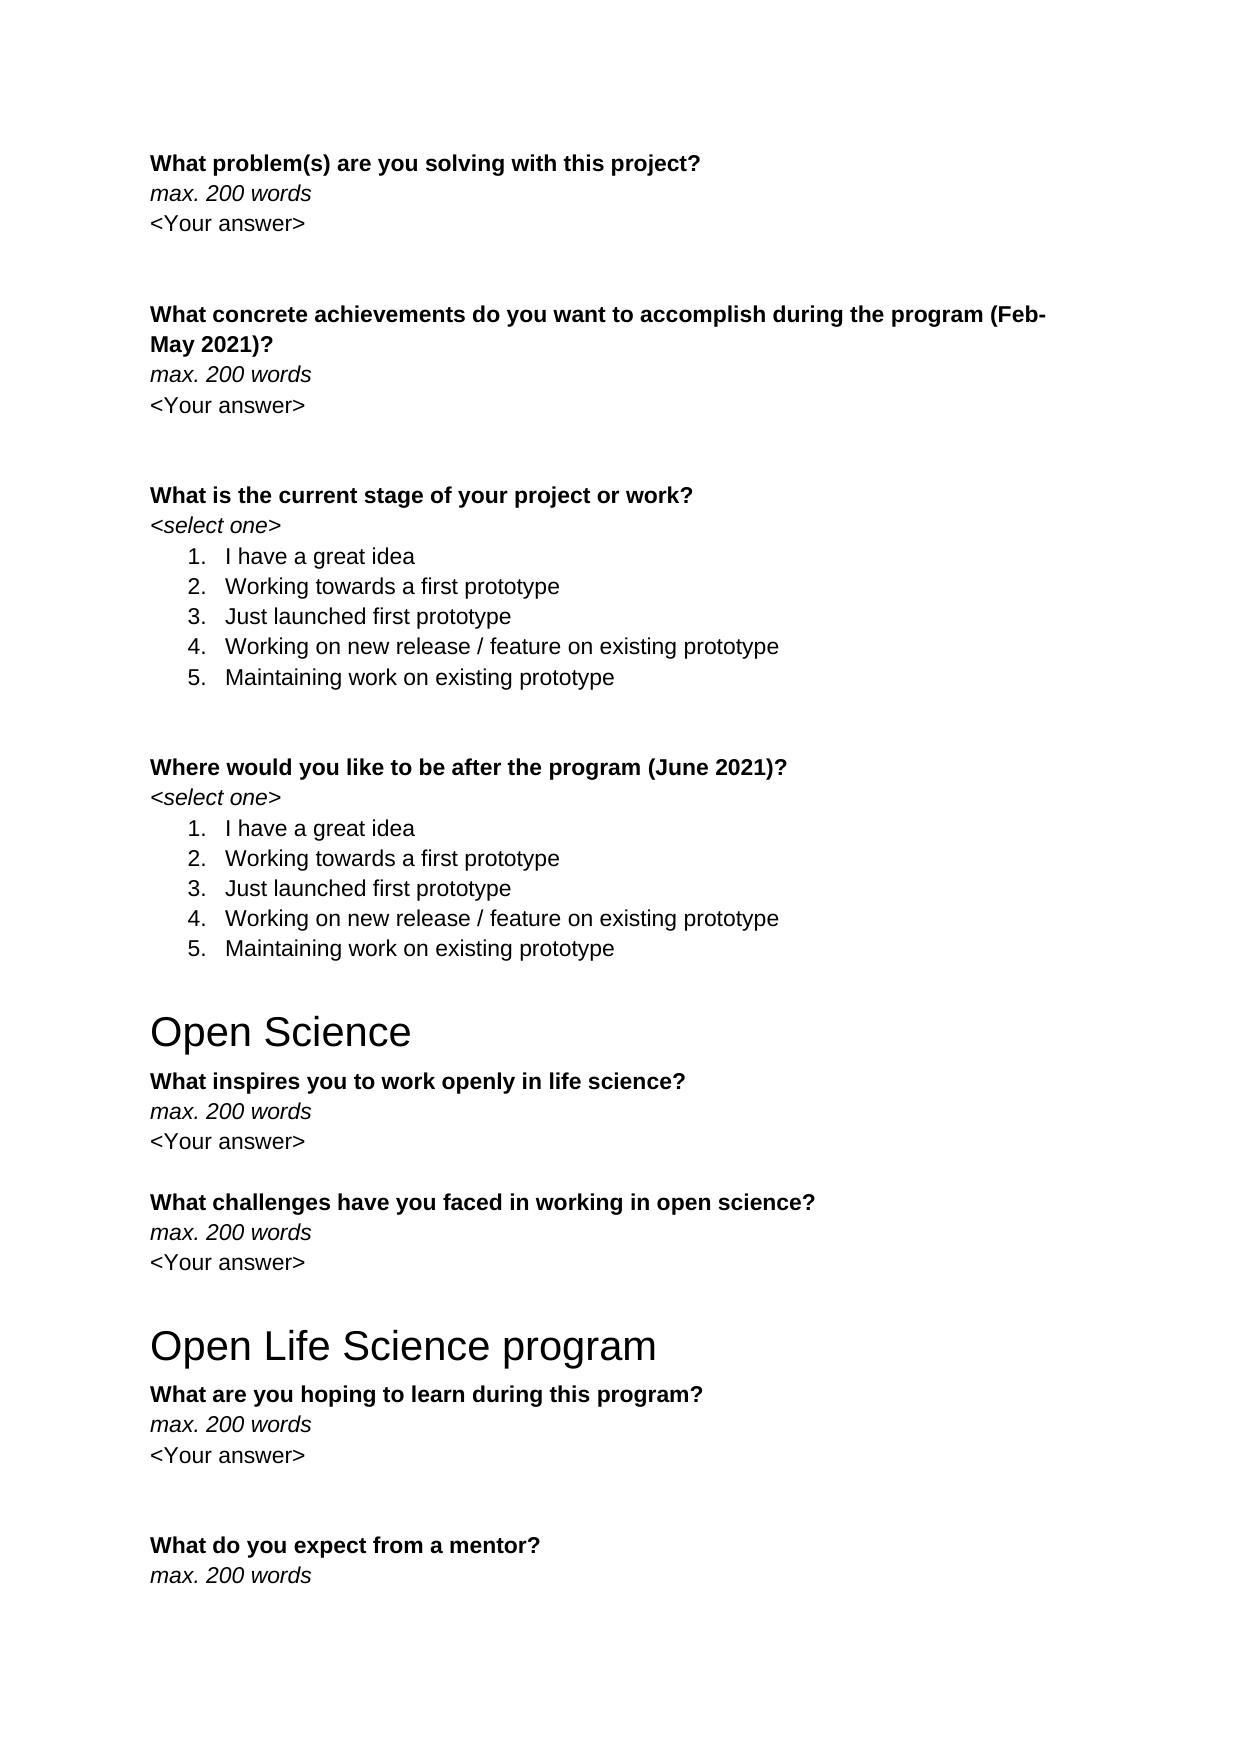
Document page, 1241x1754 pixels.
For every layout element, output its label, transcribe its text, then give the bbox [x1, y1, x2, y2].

text max. 200 words [150, 180, 1090, 207]
text <Your answer> [150, 210, 1090, 237]
text Where would you like to be after the program (June 2021)? [150, 754, 1090, 781]
text What challenges have you faced in working in open science? [150, 1188, 1090, 1215]
text max. 200 words [150, 1411, 1090, 1438]
list Working on new release / feature on existing prototype [187, 905, 1090, 932]
list Working towards a first prototype [187, 845, 1090, 871]
list Working towards a first prototype [187, 573, 1090, 599]
list Just launched first prototype [187, 603, 1090, 629]
list Maintaining work on existing prototype [187, 663, 1090, 690]
subtitle Open Science [150, 1007, 1090, 1055]
text <Your answer> [150, 1128, 1090, 1154]
text max. 200 words [150, 1562, 1090, 1589]
text What are you hoping to learn during this program? [150, 1381, 1090, 1408]
list Maintaining work on existing prototype [187, 935, 1090, 962]
text <select one> [150, 784, 1090, 811]
text <Your answer> [150, 392, 1090, 418]
text <Your answer> [150, 1442, 1090, 1468]
text <select one> [150, 512, 1090, 539]
text What concrete achievements do you want to accomplish during the program (Feb-May 2021)? [150, 301, 1090, 358]
text What do you expect from a mentor? [150, 1532, 1090, 1559]
subtitle Open Life Science program [150, 1321, 1090, 1369]
text max. 200 words [150, 1098, 1090, 1124]
text max. 200 words [150, 361, 1090, 388]
text max. 200 words [150, 1219, 1090, 1245]
text What problem(s) are you solving with this project? [150, 150, 1090, 176]
text What is the current stage of your project or work? [150, 482, 1090, 509]
list I have a great idea [187, 543, 1090, 569]
text <Your answer> [150, 1249, 1090, 1275]
list Working on new release / feature on existing prototype [187, 633, 1090, 660]
text What inspires you to work openly in life science? [150, 1068, 1090, 1094]
list Just launched first prototype [187, 875, 1090, 901]
list I have a great idea [187, 814, 1090, 841]
